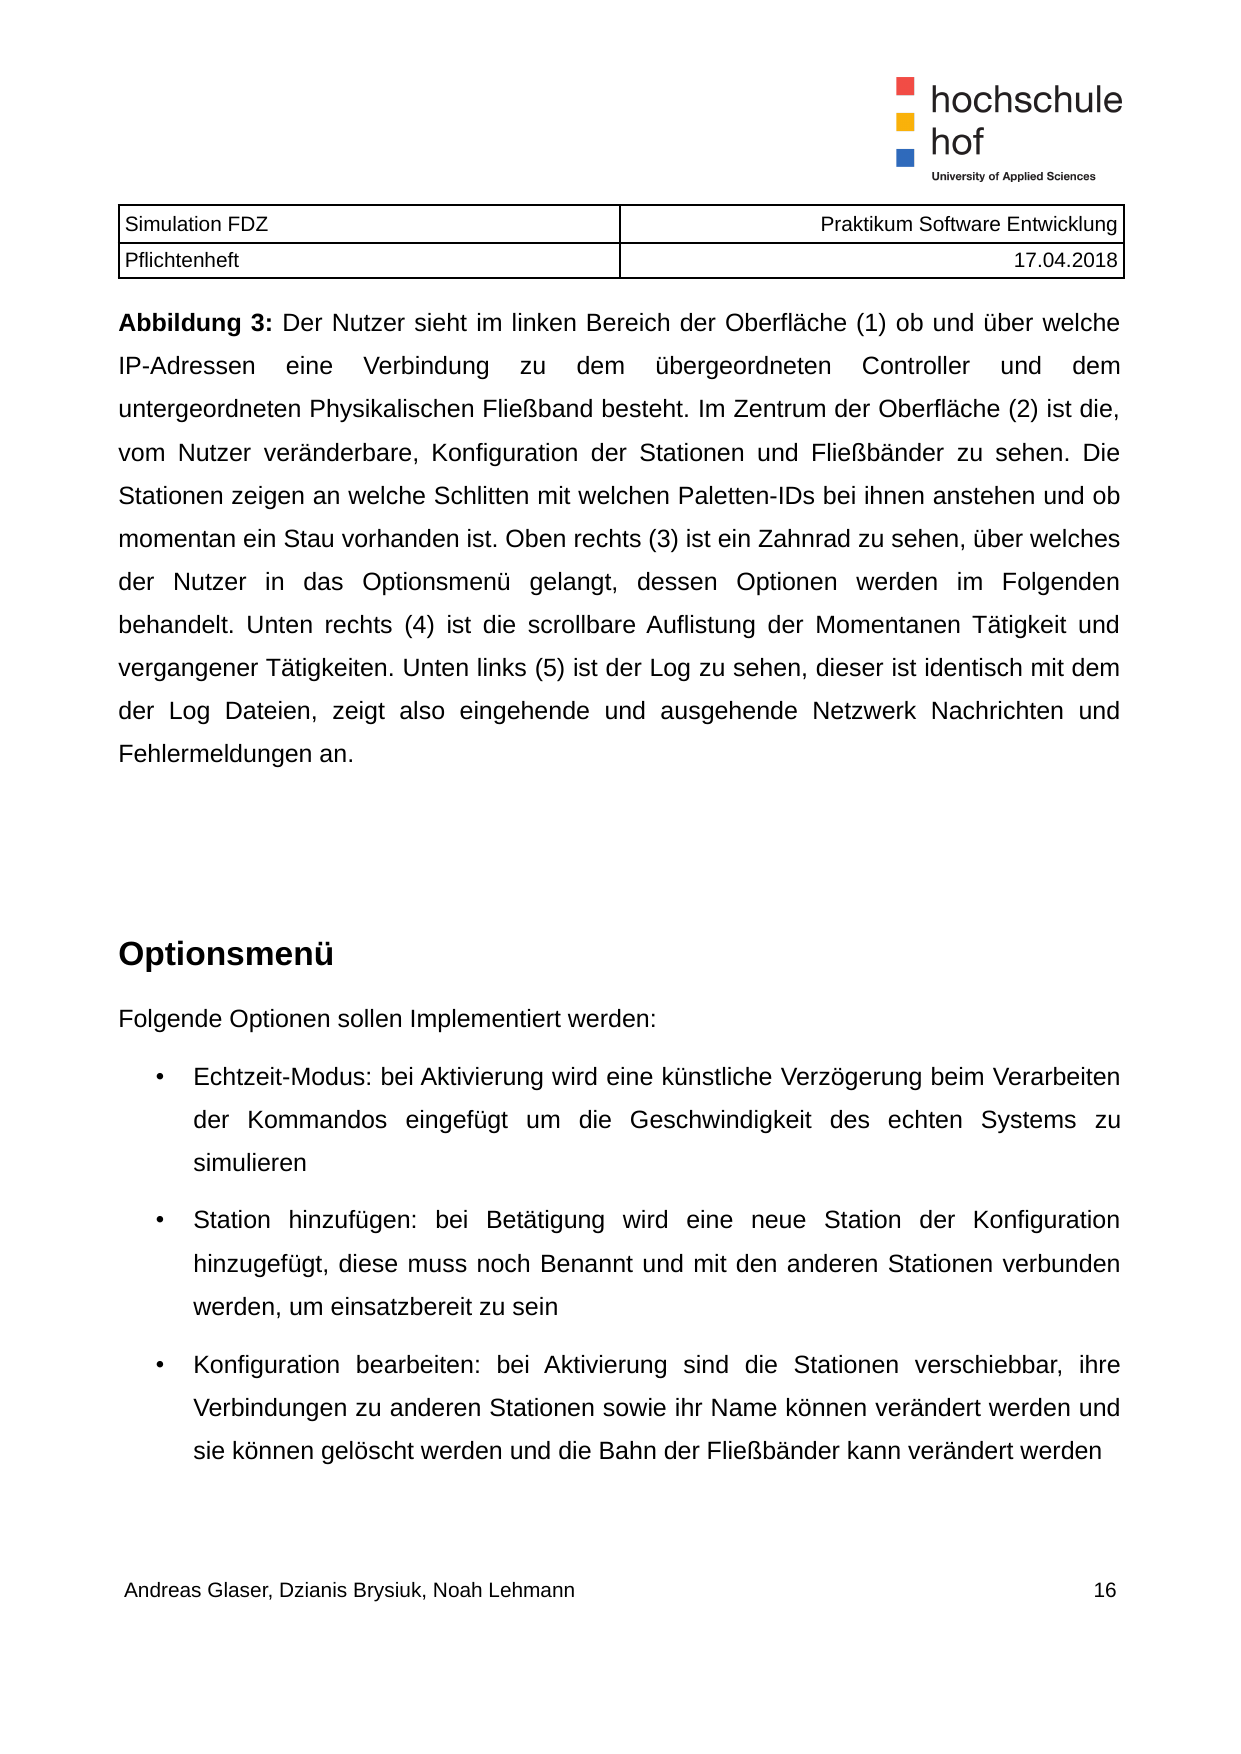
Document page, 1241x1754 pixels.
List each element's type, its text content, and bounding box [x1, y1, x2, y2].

subtitle Optionsmenü [118, 933, 1122, 972]
text Abbildung 3: Der Nutzer sieht im linken Bereich der Oberfläche (1) ob und über welche IP-Adressen eine Verbindung zu dem übergeordneten Controller und dem untergeordneten Physikalischen Fließband besteht. Im Zentrum der Oberfläche (2) ist die, vom Nutzer veränderbare, Konfiguration der Stationen und Fließbänder zu sehen. Die Stationen zeigen an welche Schlitten mit welchen Paletten-IDs bei ihnen anstehen und ob momentan ein Stau vorhanden ist. Oben rechts (3) ist ein Zahnrad zu sehen, über welches der Nutzer in das Optionsmenü gelangt, dessen Optionen werden im Folgenden behandelt. Unten rechts (4) ist die scrollbare Auflistung der Momentanen Tätigkeit und vergangener Tätigkeiten. Unten links (5) ist der Log zu sehen, dieser ist identisch mit dem der Log Dateien, zeigt also eingehende und ausgehende Netzwerk Nachrichten und Fehlermeldungen an. [118, 308, 1122, 768]
list Station hinzufügen: bei Betätigung wird eine neue Station der Konfiguration hinzugefügt, diese muss noch Benannt und mit den anderen Stationen verbunden werden, um einsatzbereit zu sein [156, 1206, 1122, 1321]
list Echtzeit-Modus: bei Aktivierung wird eine künstliche Verzögerung beim Verarbeiten der Kommandos eingefügt um die Geschwindigkeit des echten Systems zu simulieren [156, 1061, 1122, 1177]
text Folgende Optionen sollen Implementiert werden: [118, 1004, 1122, 1032]
picture [896, 77, 1122, 182]
list Konfiguration bearbeiten: bei Aktivierung sind die Stationen verschiebbar, ihre Verbindungen zu anderen Stationen sowie ihr Name können verändert werden und sie können gelöscht werden und die Bahn der Fließbänder kann verändert werden [156, 1349, 1122, 1465]
